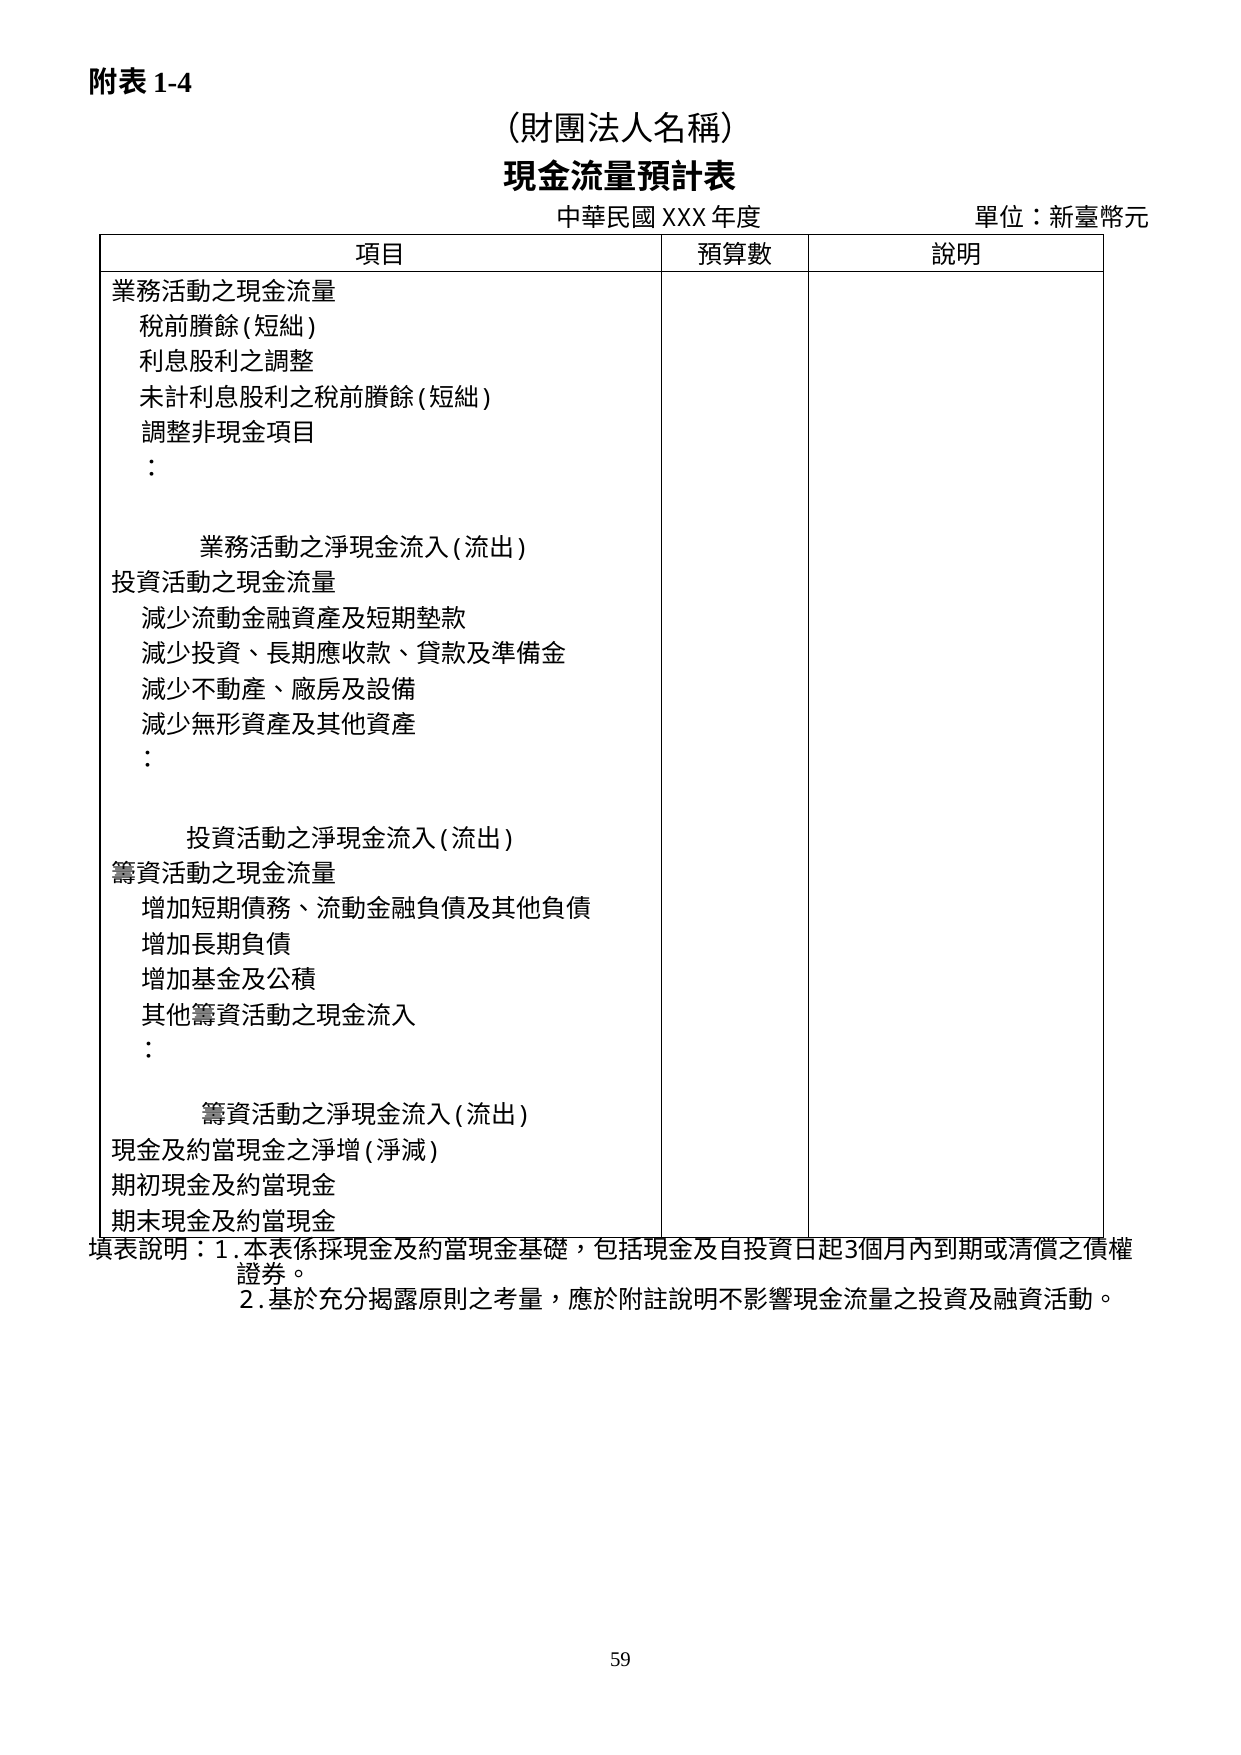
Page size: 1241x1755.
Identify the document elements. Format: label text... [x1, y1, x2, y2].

text 填表說明：1.本表係採現金及約當現金基礎，包括現金及自投資日起3個月內到期或清償之債權證券。 [89, 1238, 1152, 1288]
table_cell [662, 960, 808, 996]
table_cell [662, 1202, 808, 1237]
table_cell [809, 1095, 1103, 1131]
table_cell [809, 634, 1103, 670]
table_cell 現金及約當現金之淨增(淨減) [101, 1131, 661, 1166]
table_cell [809, 925, 1103, 960]
table_cell [809, 272, 1103, 307]
table_cell [809, 996, 1103, 1031]
table_cell 減少無形資產及其他資產 [101, 705, 661, 741]
table_cell [809, 1131, 1103, 1166]
table_cell ： [101, 449, 661, 528]
table_cell [662, 925, 808, 960]
table_cell 期末現金及約當現金 [101, 1202, 661, 1237]
table_header 說明 [809, 235, 1103, 271]
table_cell 稅前賸餘(短絀) [101, 307, 661, 342]
text 2.基於充分揭露原則之考量，應於附註說明不影響現金流量之投資及融資活動。 [89, 1288, 1152, 1313]
table_cell [662, 854, 808, 889]
table_cell ： [101, 1031, 661, 1095]
table_cell [662, 378, 808, 413]
table_cell [809, 1031, 1103, 1095]
table_cell ： [101, 741, 661, 819]
table_cell 籌資活動之淨現金流入(流出) [101, 1095, 661, 1131]
table_cell 其他籌資活動之現金流入 [101, 996, 661, 1031]
table_cell [662, 272, 808, 307]
table_cell 投資活動之現金流量 [101, 564, 661, 599]
table_cell [662, 413, 808, 449]
table_cell [809, 960, 1103, 996]
text 中華民國XXX年度 單位：新臺幣元 [89, 198, 1152, 234]
table_cell 減少投資、長期應收款、貸款及準備金 [101, 634, 661, 670]
table_cell [662, 1031, 808, 1095]
table_cell [662, 670, 808, 705]
table_cell 利息股利之調整 [101, 343, 661, 378]
table_cell [662, 564, 808, 599]
table_header 項目 [101, 235, 661, 271]
table_cell 增加長期負債 [101, 925, 661, 960]
table_cell [809, 670, 1103, 705]
table_cell [809, 705, 1103, 741]
table_cell 增加基金及公積 [101, 960, 661, 996]
table_cell [809, 1166, 1103, 1202]
table_cell [662, 996, 808, 1031]
table_cell [809, 528, 1103, 563]
table_cell 增加短期債務、流動金融負債及其他負債 [101, 890, 661, 925]
table_cell [662, 307, 808, 342]
table_cell [662, 343, 808, 378]
table_cell 業務活動之現金流量 [101, 272, 661, 307]
table_cell [662, 1095, 808, 1131]
table_header 預算數 [662, 235, 808, 271]
table_cell [662, 1131, 808, 1166]
table_cell [809, 449, 1103, 528]
table_cell [662, 890, 808, 925]
table_cell 投資活動之淨現金流入(流出) [101, 819, 661, 854]
table_cell [809, 564, 1103, 599]
text （財團法人名稱） [89, 101, 1152, 149]
table_cell 業務活動之淨現金流入(流出) [101, 528, 661, 563]
table_cell 期初現金及約當現金 [101, 1166, 661, 1202]
table_cell [809, 599, 1103, 634]
table_cell 減少流動金融資產及短期墊款 [101, 599, 661, 634]
table_cell [809, 307, 1103, 342]
text 附表1-4 [89, 59, 1152, 101]
table_cell [662, 741, 808, 819]
table_cell [809, 378, 1103, 413]
table_cell [809, 890, 1103, 925]
table_cell [809, 741, 1103, 819]
table_cell [809, 819, 1103, 854]
table_cell 未計利息股利之稅前賸餘(短絀) [101, 378, 661, 413]
table_cell [662, 705, 808, 741]
table_cell [809, 413, 1103, 449]
table_cell 籌資活動之現金流量 [101, 854, 661, 889]
table_cell 調整非現金項目 [101, 413, 661, 449]
table_cell [662, 599, 808, 634]
table_cell [809, 343, 1103, 378]
table_cell [662, 819, 808, 854]
table_cell [662, 528, 808, 563]
text 現金流量預計表 [89, 149, 1152, 198]
table_cell [662, 634, 808, 670]
table_cell 減少不動產、廠房及設備 [101, 670, 661, 705]
table_cell [662, 449, 808, 528]
table_cell [809, 854, 1103, 889]
table_cell [662, 1166, 808, 1202]
table_cell [809, 1202, 1103, 1237]
